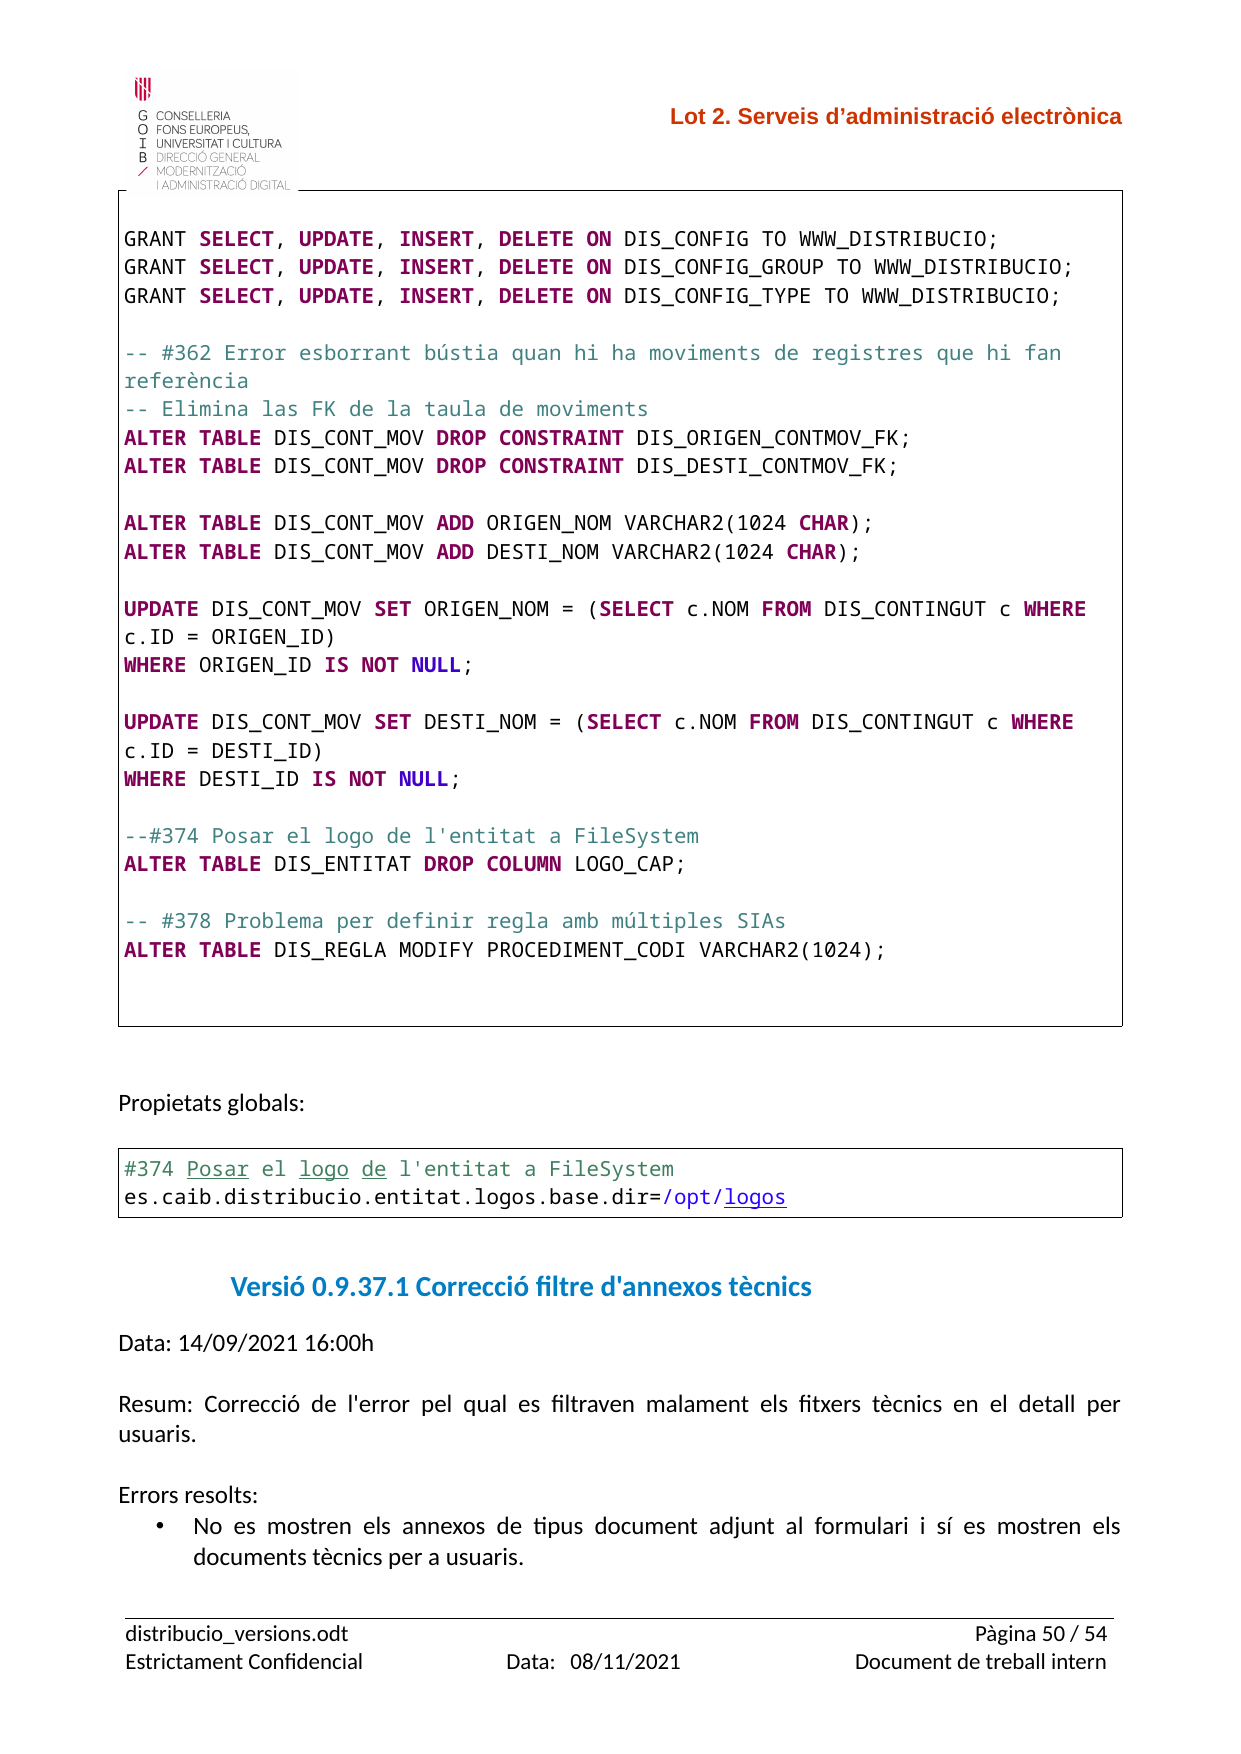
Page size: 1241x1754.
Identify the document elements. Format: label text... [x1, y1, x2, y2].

text Resum: Correcció de l'error pel qual es filtraven malament els fitxers tècnics en el detall per usuaris. [118, 1388, 1122, 1449]
subtitle Versió 0.9.37.1 Correcció filtre d'annexos tècnics [153, 1268, 1122, 1303]
text Propietats globals: [118, 1087, 1122, 1118]
text Data: 14/09/2021 16:00h [118, 1327, 1122, 1358]
list No es mostren els annexos de tipus document adjunt al formulari i sí es mostren els documents tècnics per a usuaris. [156, 1510, 1122, 1571]
table_header GRANT SELECT, UPDATE, INSERT, DELETE ON DIS_CONFIG TO WWW_DISTRIBUCIO; GRANT SELECT, UPDATE, INSERT, DELETE ON DIS_CONFIG_GROUP TO WWW_DISTRIBUCIO; GRANT SELECT, UPDATE, INSERT, DELETE ON DIS_CONFIG_TYPE TO WWW_DISTRIBUCIO; -- #362 Error esborrant bústia quan hi ha moviments de registres que hi fan referència -- Elimina las FK de la taula de moviments ALTER TABLE DIS_CONT_MOV DROP CONSTRAINT DIS_ORIGEN_CONTMOV_FK; ALTER TABLE DIS_CONT_MOV DROP CONSTRAINT DIS_DESTI_CONTMOV_FK; ALTER TABLE DIS_CONT_MOV ADD ORIGEN_NOM VARCHAR2(1024 CHAR); ALTER TABLE DIS_CONT_MOV ADD DESTI_NOM VARCHAR2(1024 CHAR); UPDATE DIS_CONT_MOV SET ORIGEN_NOM = (SELECT c.NOM FROM DIS_CONTINGUT c WHERE c.ID = ORIGEN_ID) WHERE ORIGEN_ID IS NOT NULL; UPDATE DIS_CONT_MOV SET DESTI_NOM = (SELECT c.NOM FROM DIS_CONTINGUT c WHERE c.ID = DESTI_ID) WHERE DESTI_ID IS NOT NULL; --#374 Posar el logo de l'entitat a FileSystem ALTER TABLE DIS_ENTITAT DROP COLUMN LOGO_CAP; -- #378 Problema per definir regla amb múltiples SIAs ALTER TABLE DIS_REGLA MODIFY PROCEDIMENT_CODI VARCHAR2(1024); [119, 191, 1122, 1026]
table_header #374 Posar el logo de l'entitat a FileSystem es.caib.distribucio.entitat.logos.base.dir=/opt/logos [119, 1149, 1122, 1217]
picture [126, 70, 299, 197]
text Errors resolts: [118, 1480, 1122, 1510]
